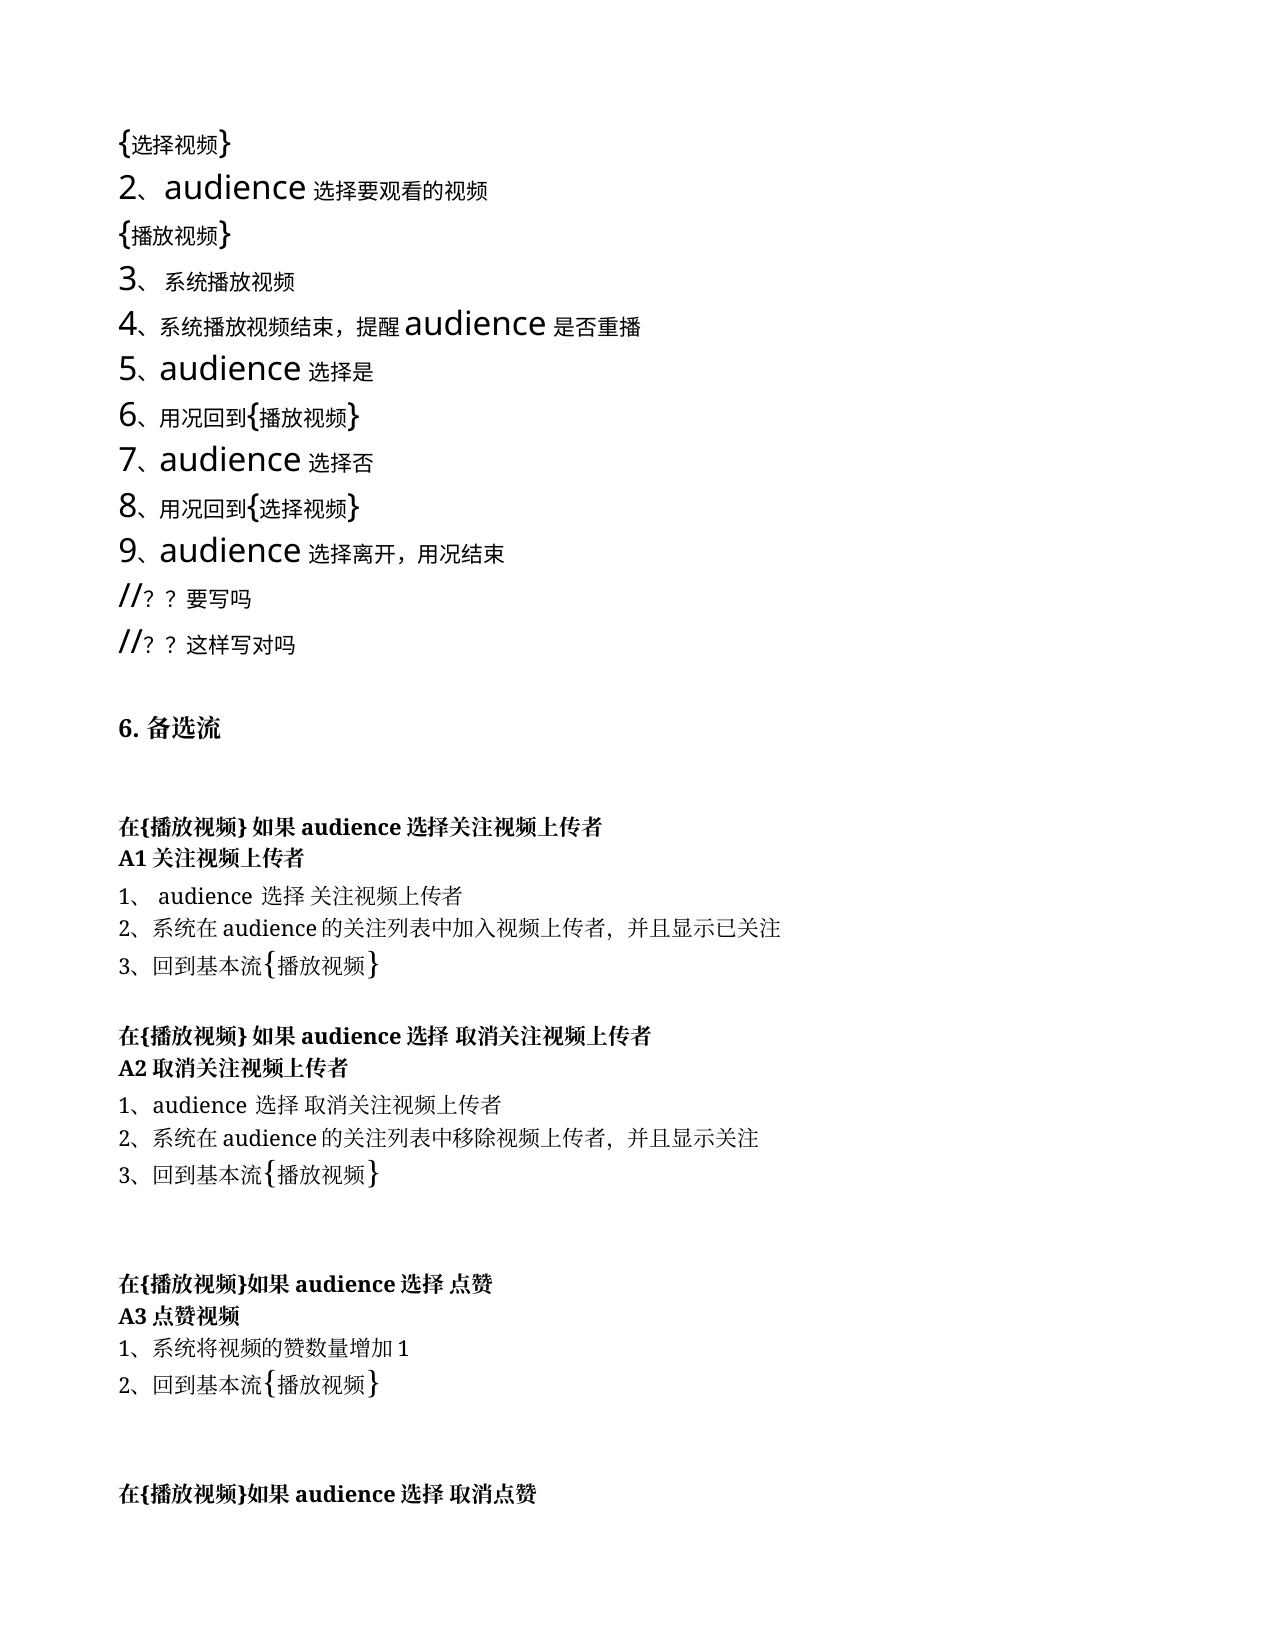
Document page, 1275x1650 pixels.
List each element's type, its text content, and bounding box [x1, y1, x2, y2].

text 3、 系统播放视频 [118, 254, 1157, 300]
text 在{播放视频} 如果audience选择 取消关注视频上传者 [118, 1019, 1157, 1051]
text 3、回到基本流{播放视频} [118, 1153, 1157, 1191]
text 2、回到基本流{播放视频} [118, 1362, 1157, 1401]
text 2、系统在audience的关注列表中加入视频上传者，并且显示已关注 [118, 911, 1157, 943]
text 7、audience选择否 [118, 436, 1157, 481]
text 2、 audience选择要观看的视频 [118, 163, 1157, 209]
text 1、audience 选择 取消关注视频上传者 [118, 1083, 1157, 1121]
text 2、系统在audience的关注列表中移除视频上传者，并且显示关注 [118, 1121, 1157, 1153]
text //？？这样写对吗 [118, 618, 1157, 663]
text 在{播放视频}如果audience选择 点赞 [118, 1268, 1157, 1299]
text {播放视频} [118, 209, 1157, 254]
text 1、系统将视频的赞数量增加1 [118, 1331, 1157, 1362]
text 4、系统播放视频结束，提醒audience是否重播 [118, 300, 1157, 345]
text 1、 audience 选择 关注视频上传者 [118, 873, 1157, 911]
text 6. 备选流 [118, 708, 1157, 744]
text 5、audience选择是 [118, 345, 1157, 391]
text A1 关注视频上传者 [118, 841, 1157, 873]
text 3、回到基本流{播放视频} [118, 943, 1157, 981]
text 6、用况回到{播放视频} [118, 391, 1157, 436]
text 在{播放视频} 如果audience选择关注视频上传者 [118, 810, 1157, 841]
text 9、audience选择离开，用况结束 [118, 527, 1157, 572]
text A3 点赞视频 [118, 1299, 1157, 1331]
text 8、用况回到{选择视频} [118, 481, 1157, 527]
text {选择视频} [118, 118, 1157, 163]
text A2 取消关注视频上传者 [118, 1051, 1157, 1083]
text 在{播放视频}如果audience选择 取消点赞 [118, 1477, 1157, 1509]
text //？？要写吗 [118, 572, 1157, 618]
